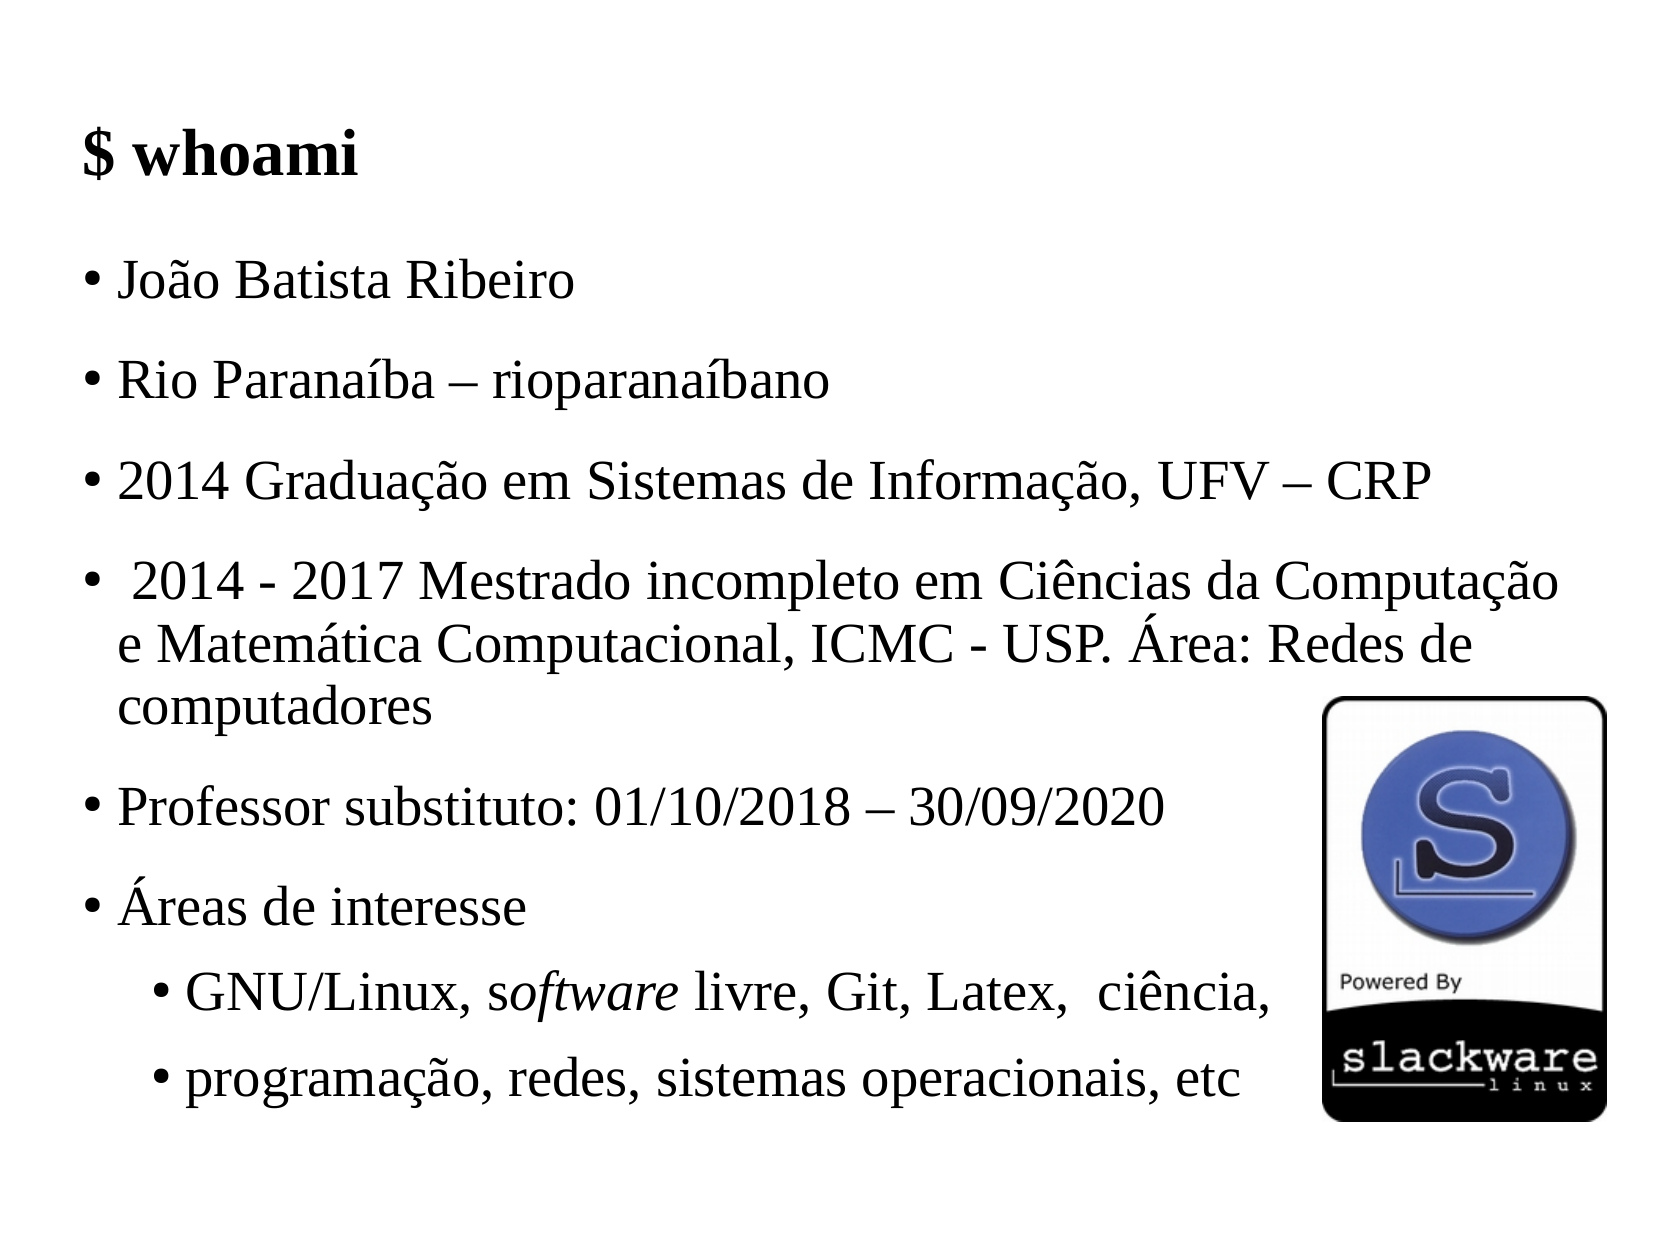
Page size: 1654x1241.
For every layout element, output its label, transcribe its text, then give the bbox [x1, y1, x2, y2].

list João Batista Ribeiro Rio Paranaíba – rioparanaíbano 2014 Graduação em Sistemas de Informação, UFV – CRP 2014 - 2017 Mestrado incompleto em Ciências da Computação e Matemática Computacional, ICMC - USP. Área: Redes de computadores Professor substituto: 01/10/2018 – 30/09/2020 Áreas de interesse GNU/Linux, software livre, Git, Latex, ciência, programação, redes, sistemas operacionais, etc [82, 248, 1571, 1111]
title $ whoami [82, 49, 1571, 248]
picture [1322, 696, 1607, 1123]
